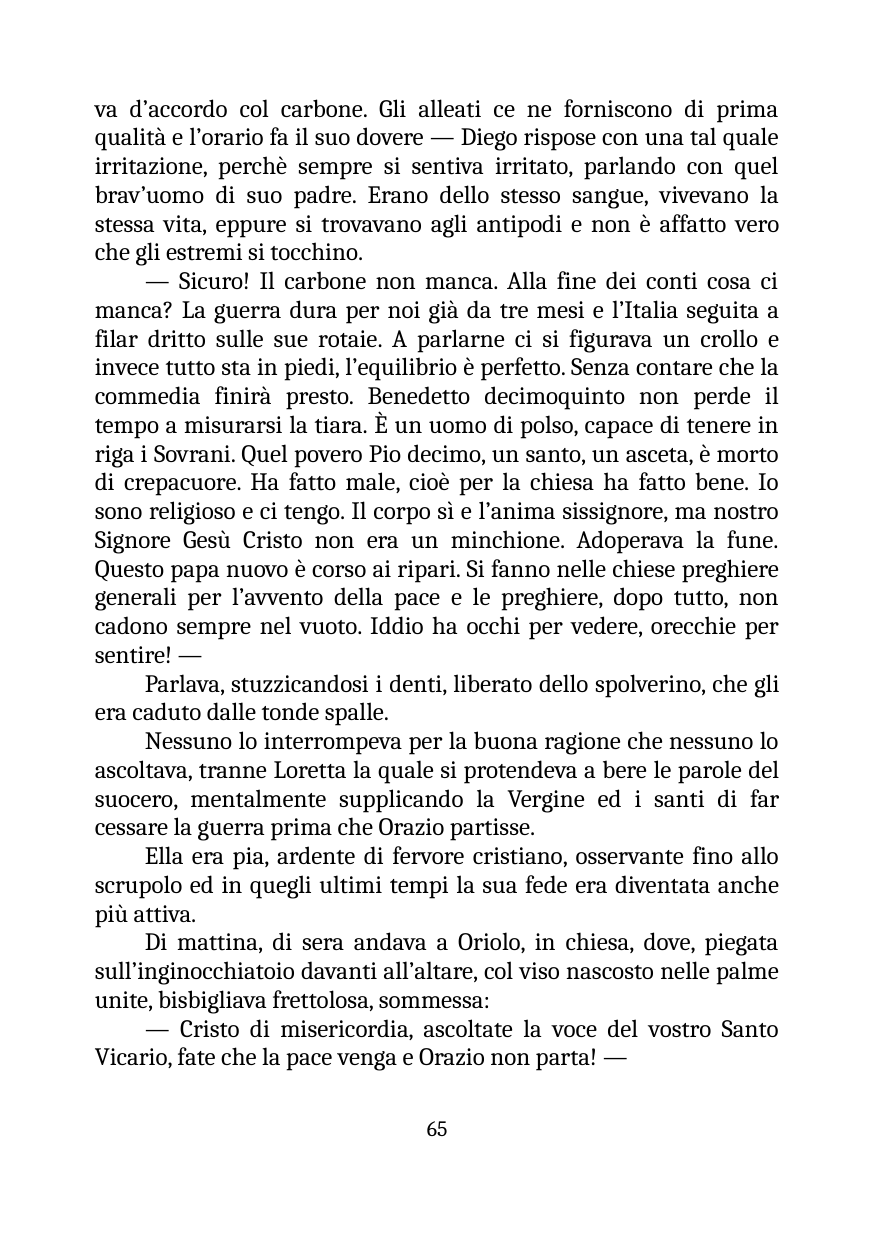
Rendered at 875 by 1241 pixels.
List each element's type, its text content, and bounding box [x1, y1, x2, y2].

text — Cristo di misericordia, ascoltate la voce del vostro Santo Vicario, fate che la pace venga e Orazio non parta! — [94, 1014, 779, 1072]
text — Sicuro! Il carbone non manca. Alla fine dei conti cosa ci manca? La guerra dura per noi già da tre mesi e l’Italia seguita a filar dritto sulle sue rotaie. A parlarne ci si figurava un crollo e invece tutto sta in piedi, l’equilibrio è perfetto. Senza contare che la commedia finirà presto. Benedetto decimoquinto non perde il tempo a misurarsi la tiara. È un uomo di polso, capace di tenere in riga i Sovrani. Quel povero Pio decimo, un santo, un asceta, è morto di crepacuore. Ha fatto male, cioè per la chiesa ha fatto bene. Io sono religioso e ci tengo. Il corpo sì e l’anima sissignore, ma nostro Signore Gesù Cristo non era un minchione. Adoperava la fune. Questo papa nuovo è corso ai ripari. Si fanno nelle chiese preghiere generali per l’avvento della pace e le preghiere, dopo tutto, non cadono sempre nel vuoto. Iddio ha occhi per vedere, orecchie per sentire! — [94, 267, 779, 669]
text va d’accordo col carbone. Gli alleati ce ne forniscono di prima qualità e l’orario fa il suo dovere — Diego rispose con una tal quale irritazione, perchè sempre si sentiva irritato, parlando con quel brav’uomo di suo padre. Erano dello stesso sangue, vivevano la stessa vita, eppure si trovavano agli antipodi e non è affatto vero che gli estremi si tocchino. [94, 94, 779, 267]
text Ella era pia, ardente di fervore cristiano, osservante fino allo scrupolo ed in quegli ultimi tempi la sua fede era diventata anche più attiva. [94, 842, 779, 928]
text Parlava, stuzzicandosi i denti, liberato dello spolverino, che gli era caduto dalle tonde spalle. [94, 669, 779, 727]
text Di mattina, di sera andava a Oriolo, in chiesa, dove, piegata sull’inginocchiatoio davanti all’altare, col viso nascosto nelle palme unite, bisbigliava frettolosa, sommessa: [94, 928, 779, 1014]
text Nessuno lo interrompeva per la buona ragione che nessuno lo ascoltava, tranne Loretta la quale si protendeva a bere le parole del suocero, mentalmente supplicando la Vergine ed i santi di far cessare la guerra prima che Orazio partisse. [94, 727, 779, 842]
